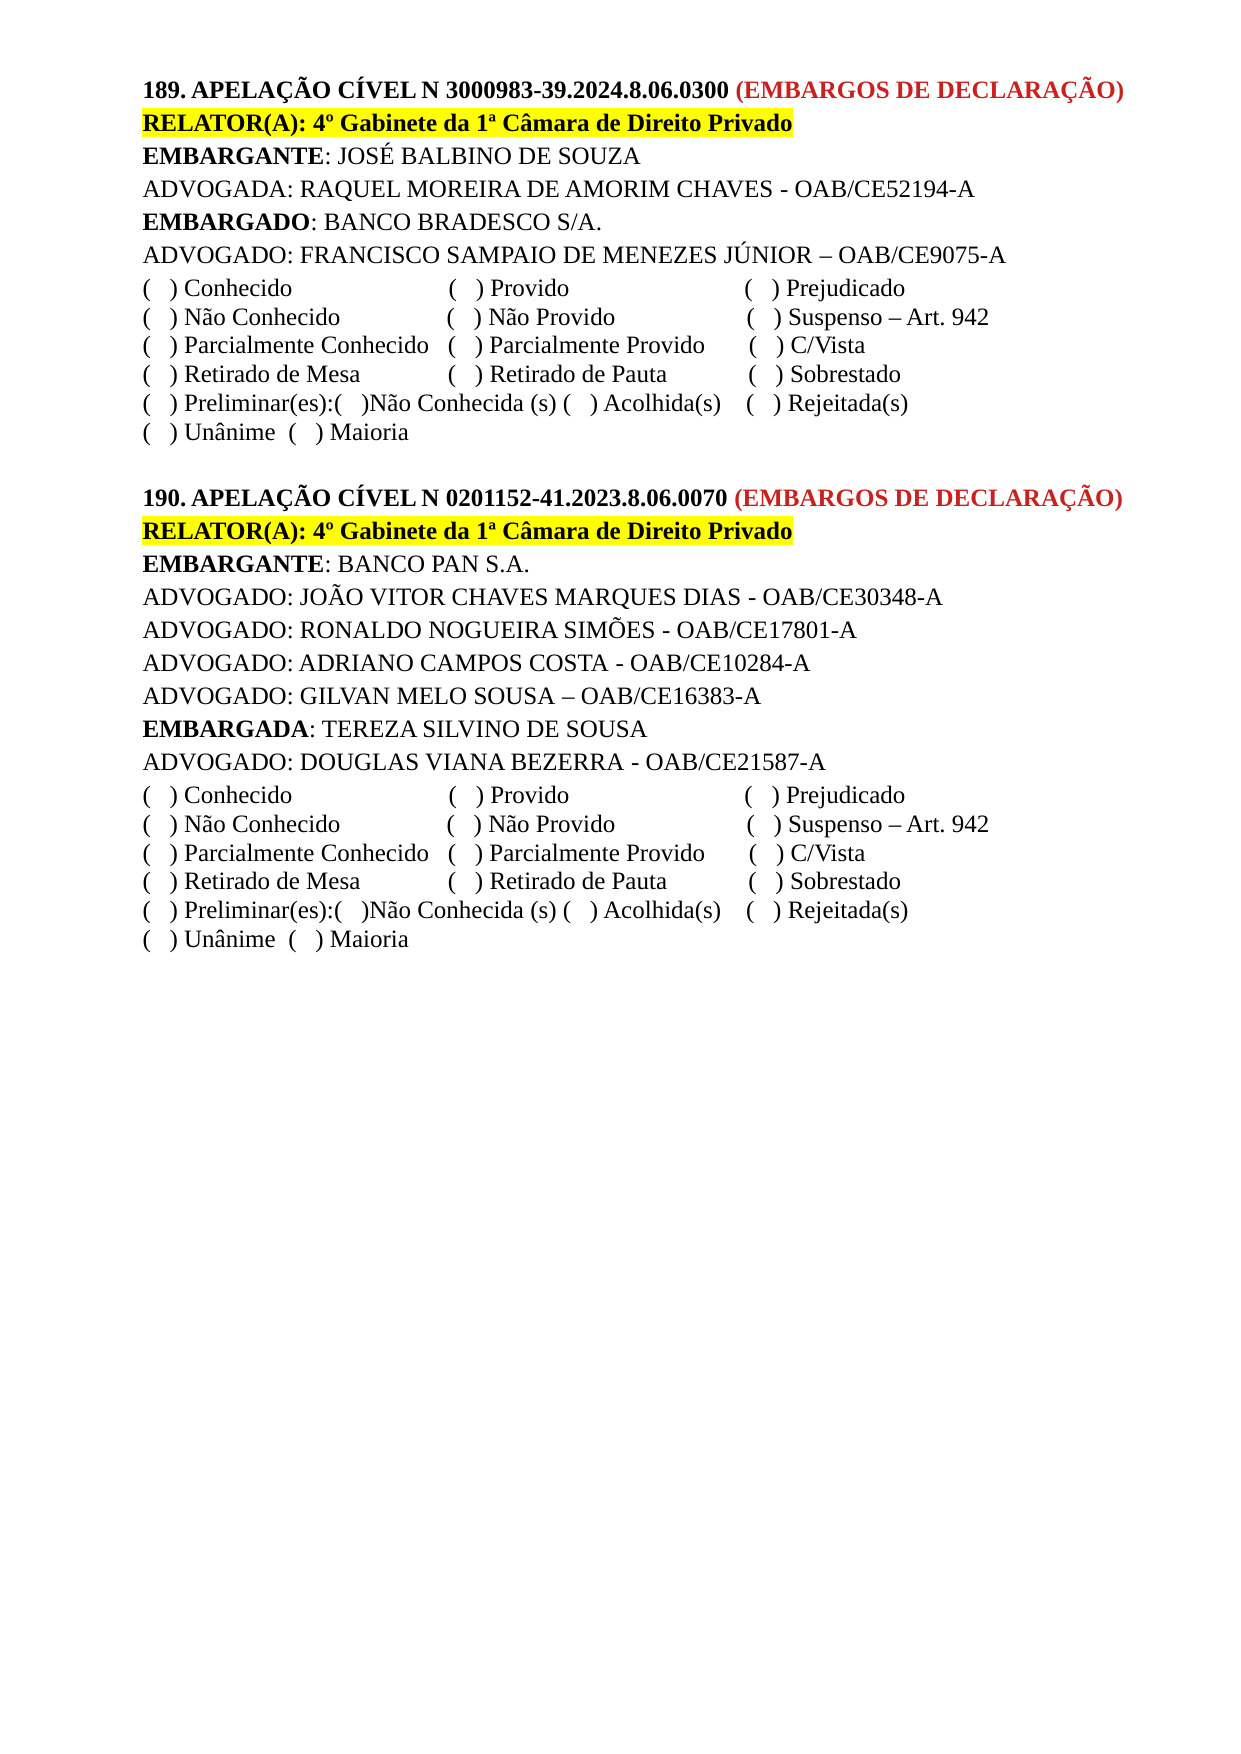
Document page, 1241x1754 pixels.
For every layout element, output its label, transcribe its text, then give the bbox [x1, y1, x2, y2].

text EMBARGADA: TEREZA SILVINO DE SOUSA ADVOGADO: DOUGLAS VIANA BEZERRA - OAB/CE21587-A [142, 714, 1141, 776]
text ( ) Parcialmente Conhecido ( ) Parcialmente Provido ( ) C/Vista [142, 331, 1158, 359]
text ( ) Retirado de Mesa ( ) Retirado de Pauta ( ) Sobrestado [142, 866, 1158, 895]
text ( ) Preliminar(es):( )Não Conhecida (s) ( ) Acolhida(s) ( ) Rejeitada(s) [142, 895, 1158, 924]
text 189. APELAÇÃO CÍVEL N 3000983-39.2024.8.06.0300 (EMBARGOS DE DECLARAÇÃO) RELATOR(A): 4º Gabinete da 1ª Câmara de Direito Privado EMBARGANTE: JOSÉ BALBINO DE SOUZA ADVOGADA: RAQUEL MOREIRA DE AMORIM CHAVES - OAB/CE52194-A EMBARGADO: BANCO BRADESCO S/A. ADVOGADO: FRANCISCO SAMPAIO DE MENEZES JÚNIOR – OAB/CE9075-A [142, 75, 1141, 269]
text ( ) Parcialmente Conhecido ( ) Parcialmente Provido ( ) C/Vista [142, 838, 1158, 866]
text ( ) Não Conhecido ( ) Não Provido ( ) Suspenso – Art. 942 [142, 809, 1158, 838]
text ( ) Conhecido ( ) Provido ( ) Prejudicado [142, 780, 1141, 809]
text ( ) Preliminar(es):( )Não Conhecida (s) ( ) Acolhida(s) ( ) Rejeitada(s) [142, 388, 1158, 417]
text ( ) Não Conhecido ( ) Não Provido ( ) Suspenso – Art. 942 [142, 302, 1158, 331]
text ( ) Conhecido ( ) Provido ( ) Prejudicado [142, 273, 1141, 302]
text ( ) Unânime ( ) Maioria [142, 924, 1141, 1019]
text ( ) Unânime ( ) Maioria 190. APELAÇÃO CÍVEL N 0201152-41.2023.8.06.0070 (EMBARGOS DE DECLARAÇÃO) RELATOR(A): 4º Gabinete da 1ª Câmara de Direito Privado EMBARGANTE: BANCO PAN S.A. ADVOGADO: JOÃO VITOR CHAVES MARQUES DIAS - OAB/CE30348-A ADVOGADO: RONALDO NOGUEIRA SIMÕES - OAB/CE17801-A ADVOGADO: ADRIANO CAMPOS COSTA - OAB/CE10284-A ADVOGADO: GILVAN MELO SOUSA – OAB/CE16383-A [142, 417, 1141, 710]
text ( ) Retirado de Mesa ( ) Retirado de Pauta ( ) Sobrestado [142, 359, 1158, 388]
